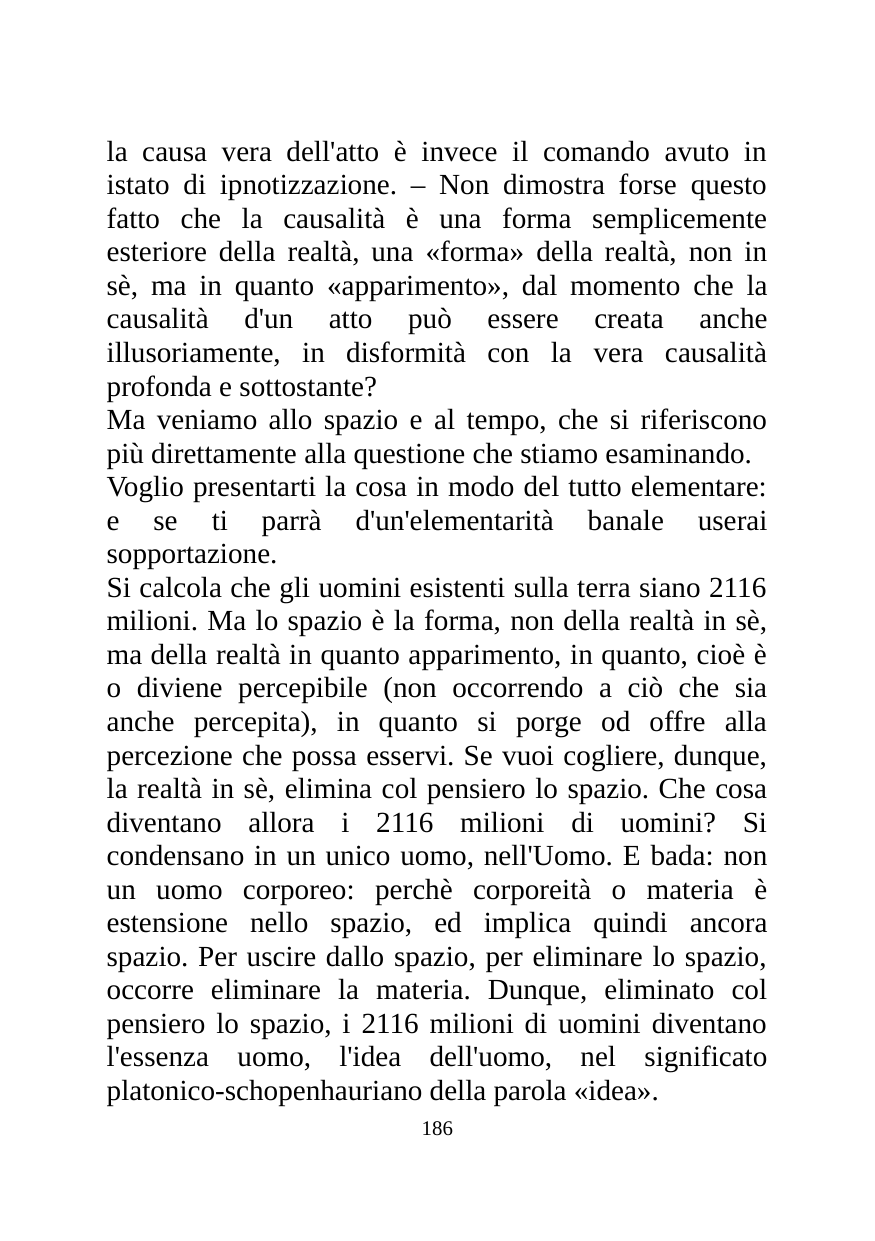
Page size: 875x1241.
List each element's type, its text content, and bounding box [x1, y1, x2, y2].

text Voglio presentarti la cosa in modo del tutto elementare: e se ti parrà d'un'elementarità banale userai sopportazione. [106, 469, 768, 570]
text Ma veniamo allo spazio e al tempo, che si riferiscono più direttamente alla questione che stiamo esaminando. [106, 402, 768, 469]
text Si calcola che gli uomini esistenti sulla terra siano 2116 milioni. Ma lo spazio è la forma, non della realtà in sè, ma della realtà in quanto apparimento, in quanto, cioè è o diviene percepibile (non occorrendo a ciò che sia anche percepita), in quanto si porge od offre alla percezione che possa esservi. Se vuoi cogliere, dunque, la realtà in sè, elimina col pensiero lo spazio. Che cosa diventano allora i 2116 milioni di uomini? Si condensano in un unico uomo, nell'Uomo. E bada: non un uomo corporeo: perchè corporeità o materia è estensione nello spazio, ed implica quindi ancora spazio. Per uscire dallo spazio, per eliminare lo spazio, occorre eliminare la materia. Dunque, eliminato col pensiero lo spazio, i 2116 milioni di uomini diventano l'essenza uomo, l'idea dell'uomo, nel significato platonico-schopenhauriano della parola «idea». [106, 570, 768, 1107]
text la causa vera dell'atto è invece il comando avuto in istato di ipnotizzazione. – Non dimostra forse questo fatto che la causalità è una forma semplicemente esteriore della realtà, una «forma» della realtà, non in sè, ma in quanto «apparimento», dal momento che la causalità d'un atto può essere creata anche illusoriamente, in disformità con la vera causalità profonda e sottostante? [106, 134, 768, 402]
